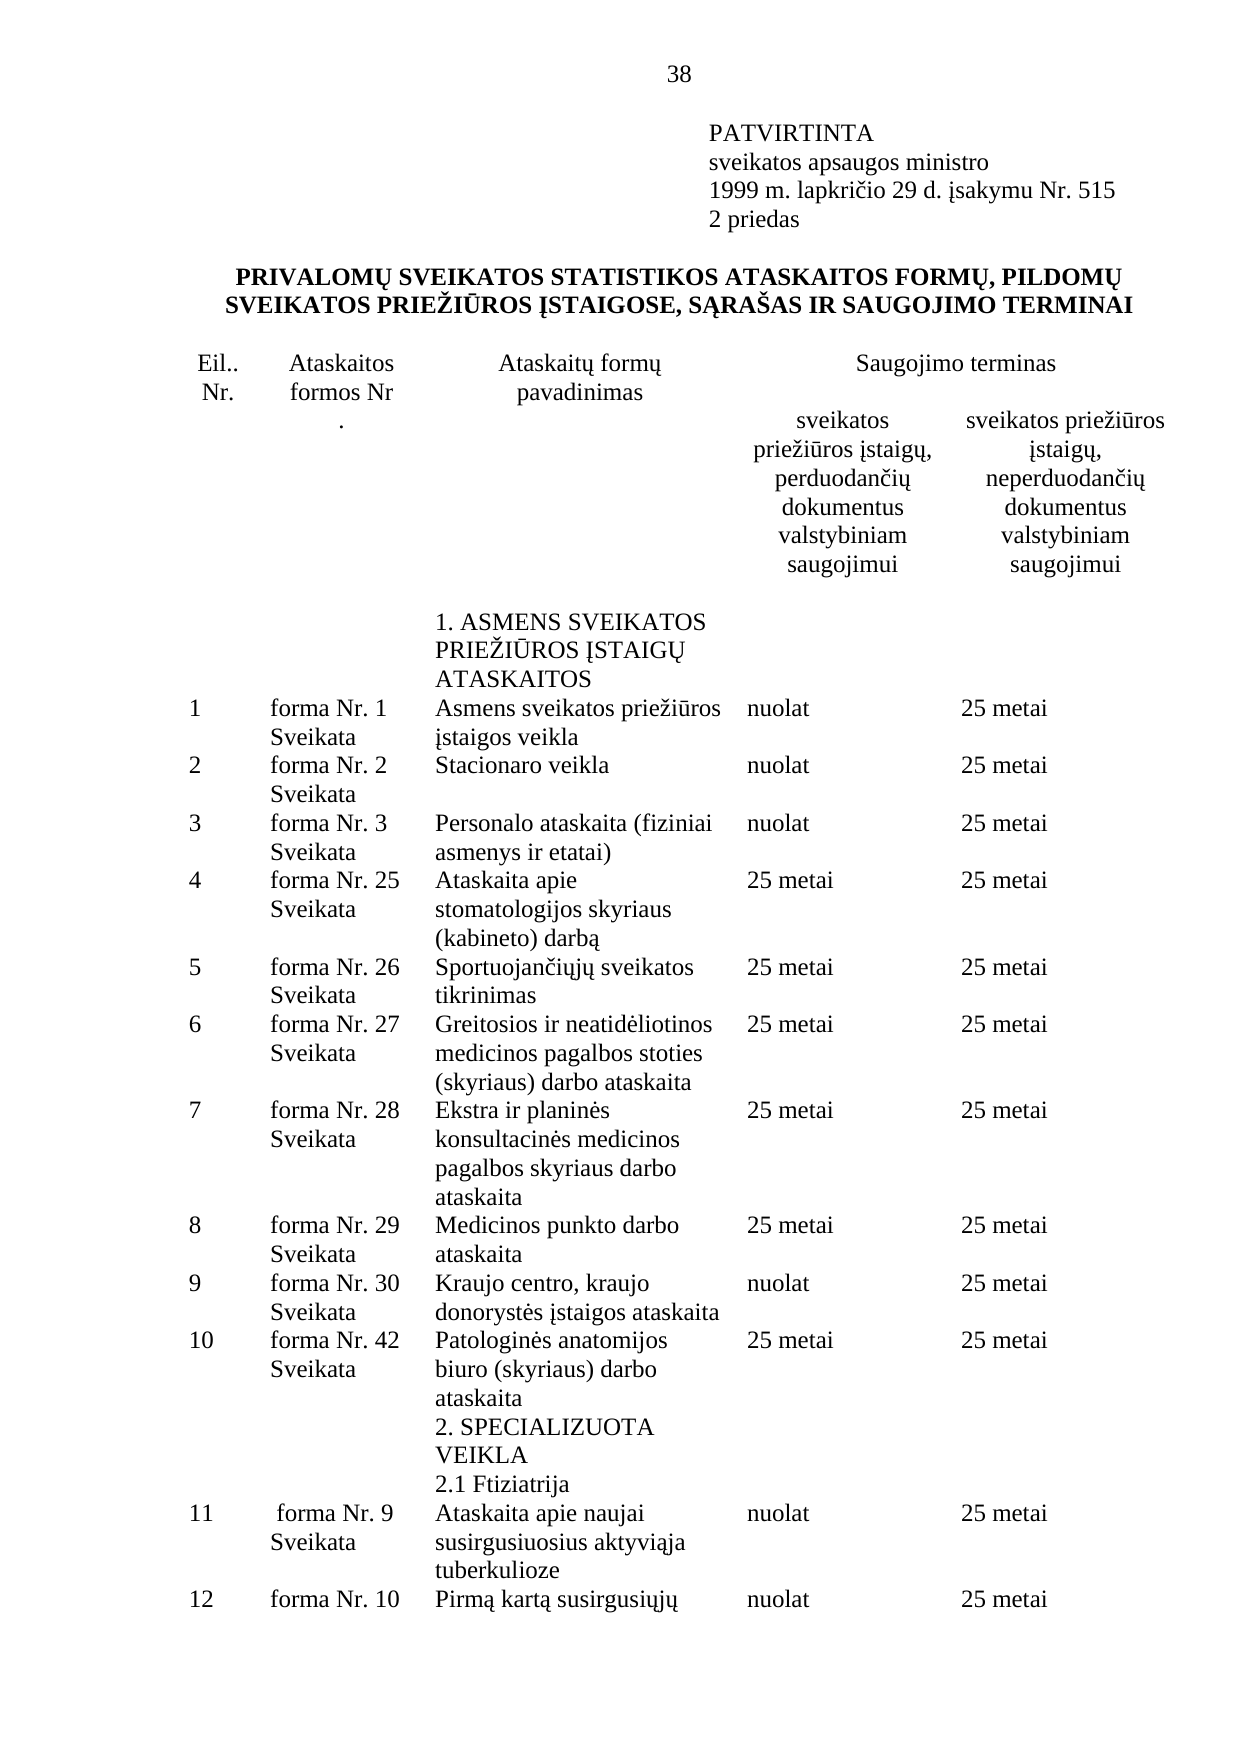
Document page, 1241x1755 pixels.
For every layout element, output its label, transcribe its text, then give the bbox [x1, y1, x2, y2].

table_cell 25 metai [950, 1211, 1181, 1268]
table_cell 25 metai [950, 1009, 1181, 1096]
table_cell 1 [177, 693, 259, 751]
table_cell forma Nr. 29 Sveikata [259, 1211, 424, 1268]
table_cell Ataskaita apie stomatologijos skyriaus (kabineto) darbą [424, 866, 736, 952]
table_cell [950, 1412, 1181, 1469]
table_header [1176, 348, 1181, 406]
table_cell Ekstra ir planinės konsultacinės medicinos pagalbos skyriaus darbo ataskaita [424, 1096, 736, 1211]
table_cell forma Nr. 2 Sveikata [259, 751, 424, 808]
table_cell nuolat [736, 1498, 949, 1584]
table_cell nuolat [736, 1268, 949, 1326]
table_cell forma Nr. 28 Sveikata [259, 1096, 424, 1211]
table_cell 3 [177, 808, 259, 866]
table_cell Stacionaro veikla [424, 751, 736, 808]
table_cell 25 metai [950, 751, 1181, 808]
table_cell forma Nr. 3 Sveikata [259, 808, 424, 866]
text 2 priedas [177, 204, 1181, 233]
table_cell forma Nr. 30 Sveikata [259, 1268, 424, 1326]
table_cell Ataskaita apie naujai susirgusiuosius aktyviąja tuberkulioze [424, 1498, 736, 1584]
table_cell [259, 607, 424, 693]
table_cell [736, 1469, 949, 1498]
table_cell 25 metai [950, 1498, 1181, 1584]
table_cell 2.1 Ftiziatrija [424, 1469, 736, 1498]
table_cell 25 metai [736, 1096, 949, 1211]
table_cell forma Nr. 27 Sveikata [259, 1009, 424, 1096]
table_cell 12 [177, 1584, 259, 1613]
table_cell 5 [177, 952, 259, 1009]
table_cell 25 metai [950, 866, 1181, 952]
table_cell sveikatos priežiūros įstaigų, neperduodančių dokumentus valstybiniam saugojimui [950, 406, 1181, 607]
table_cell forma Nr. 10 [259, 1584, 424, 1613]
table_cell 4 [177, 866, 259, 952]
text sveikatos apsaugos ministro [177, 147, 1181, 176]
table_cell . [259, 406, 424, 607]
table_cell [736, 607, 949, 693]
table_cell Sportuojančiųjų sveikatos tikrinimas [424, 952, 736, 1009]
table_cell [177, 1412, 259, 1469]
table_cell Pirmą kartą susirgusiųjų [424, 1584, 736, 1613]
table_cell 25 metai [950, 1096, 1181, 1211]
table_cell [177, 607, 259, 693]
table_cell [424, 406, 736, 607]
table_cell 25 metai [950, 952, 1181, 1009]
table_cell 2. SPECIALIZUOTA VEIKLA [424, 1412, 736, 1469]
table_cell 25 metai [950, 693, 1181, 751]
table_cell Kraujo centro, kraujo donorystės įstaigos ataskaita [424, 1268, 736, 1326]
table_cell 2 [177, 751, 259, 808]
table_cell 25 metai [950, 1268, 1181, 1326]
table_cell 25 metai [736, 1211, 949, 1268]
table_cell forma Nr. 25 Sveikata [259, 866, 424, 952]
table_cell nuolat [736, 1584, 949, 1613]
table_cell 11 [177, 1498, 259, 1584]
table_cell 25 metai [736, 866, 949, 952]
table_header Ataskaitų formų pavadinimas [424, 348, 736, 406]
table_cell [259, 1412, 424, 1469]
table_cell Asmens sveikatos priežiūros įstaigos veikla [424, 693, 736, 751]
table_cell [950, 607, 1181, 693]
table_cell [950, 1469, 1181, 1498]
table_header Saugojimo terminas [736, 348, 1176, 406]
table_cell nuolat [736, 808, 949, 866]
table_cell 7 [177, 1096, 259, 1211]
table_cell 25 metai [736, 1326, 949, 1412]
table_cell forma Nr. 9 Sveikata [259, 1498, 424, 1584]
table_cell 1. ASMENS SVEIKATOS PRIEŽIŪROS ĮSTAIGŲ ATASKAITOS [424, 607, 736, 693]
table_cell [177, 1469, 259, 1498]
text Privalomų sveikatos statistikos ataskaitos formų, pildomų sveikatos priežiūros įstaigose, sąrašas ir saugojimo terminai [177, 262, 1181, 319]
table_cell 6 [177, 1009, 259, 1096]
table_cell 9 [177, 1268, 259, 1326]
table_cell 10 [177, 1326, 259, 1412]
table_cell 8 [177, 1211, 259, 1268]
table_cell 25 metai [736, 1009, 949, 1096]
table_cell forma Nr. 42 Sveikata [259, 1326, 424, 1412]
table_cell Medicinos punkto darbo ataskaita [424, 1211, 736, 1268]
table_header Ataskaitos formos Nr [259, 348, 424, 406]
table_cell sveikatos priežiūros įstaigų, perduodančių dokumentus valstybiniam saugojimui [736, 406, 949, 607]
table_cell 25 metai [736, 952, 949, 1009]
table_cell 25 metai [950, 1584, 1181, 1613]
table_header Eil.. Nr. [177, 348, 259, 406]
text PATVIRTINTA [709, 118, 1181, 147]
table_cell Personalo ataskaita (fiziniai asmenys ir etatai) [424, 808, 736, 866]
table_cell forma Nr. 26 Sveikata [259, 952, 424, 1009]
table_cell [259, 1469, 424, 1498]
table_cell 25 metai [950, 808, 1181, 866]
table_cell [736, 1412, 949, 1469]
table_cell Greitosios ir neatidėliotinos medicinos pagalbos stoties (skyriaus) darbo ataskaita [424, 1009, 736, 1096]
table_cell [177, 406, 259, 607]
table_cell 25 metai [950, 1326, 1181, 1412]
table_cell nuolat [736, 751, 949, 808]
text 1999 m. lapkričio 29 d. įsakymu Nr. 515 [177, 176, 1181, 204]
table_cell nuolat [736, 693, 949, 751]
table_cell Patologinės anatomijos biuro (skyriaus) darbo ataskaita [424, 1326, 736, 1412]
table_cell forma Nr. 1 Sveikata [259, 693, 424, 751]
